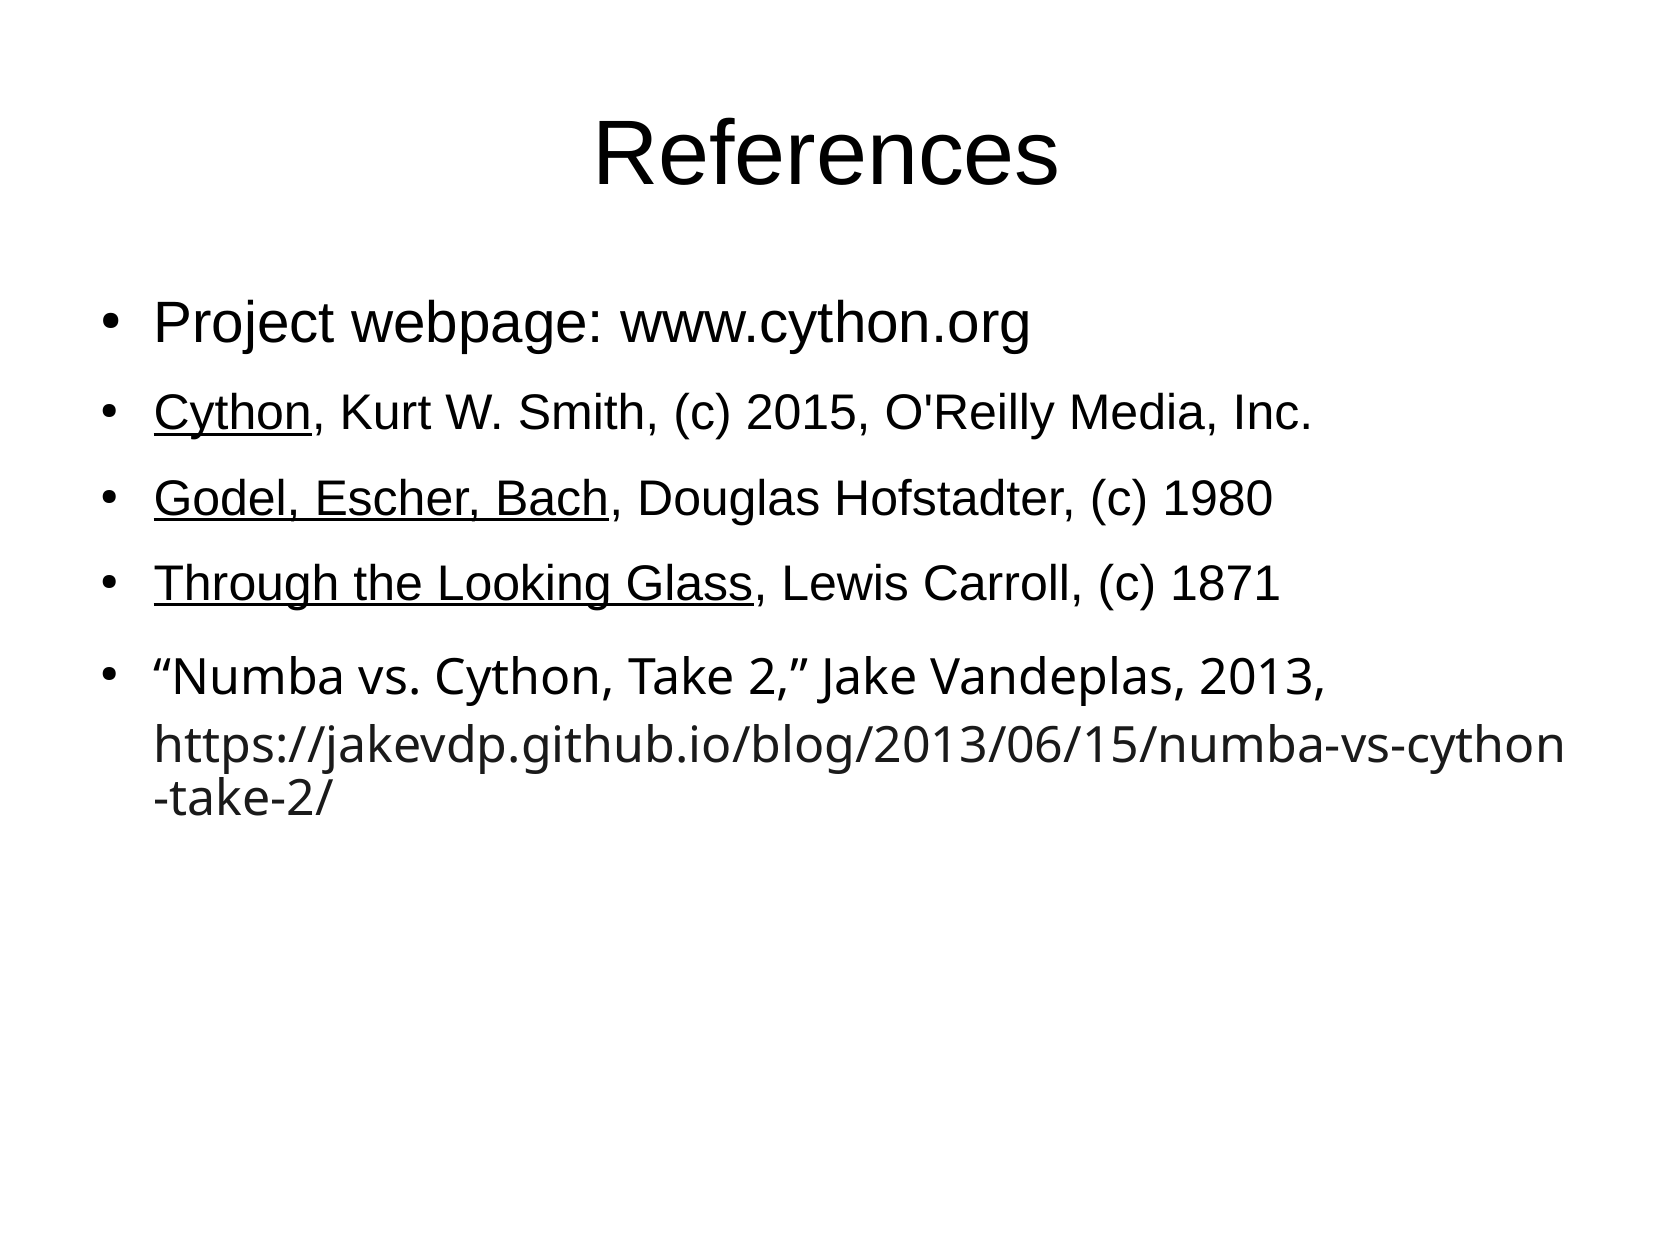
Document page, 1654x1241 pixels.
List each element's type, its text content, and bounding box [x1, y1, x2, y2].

list Project webpage: www.cython.org Cython, Kurt W. Smith, (c) 2015, O'Reilly Media, Inc. Godel, Escher, Bach, Douglas Hofstadter, (c) 1980 Through the Looking Glass, Lewis Carroll, (c) 1871 “Numba vs. Cython, Take 2,” Jake Vandeplas, 2013, https://jakevdp.github.io/blog/2013/06/15/numba-vs-cython-take-2/ [82, 290, 1571, 1109]
title References [82, 49, 1571, 257]
